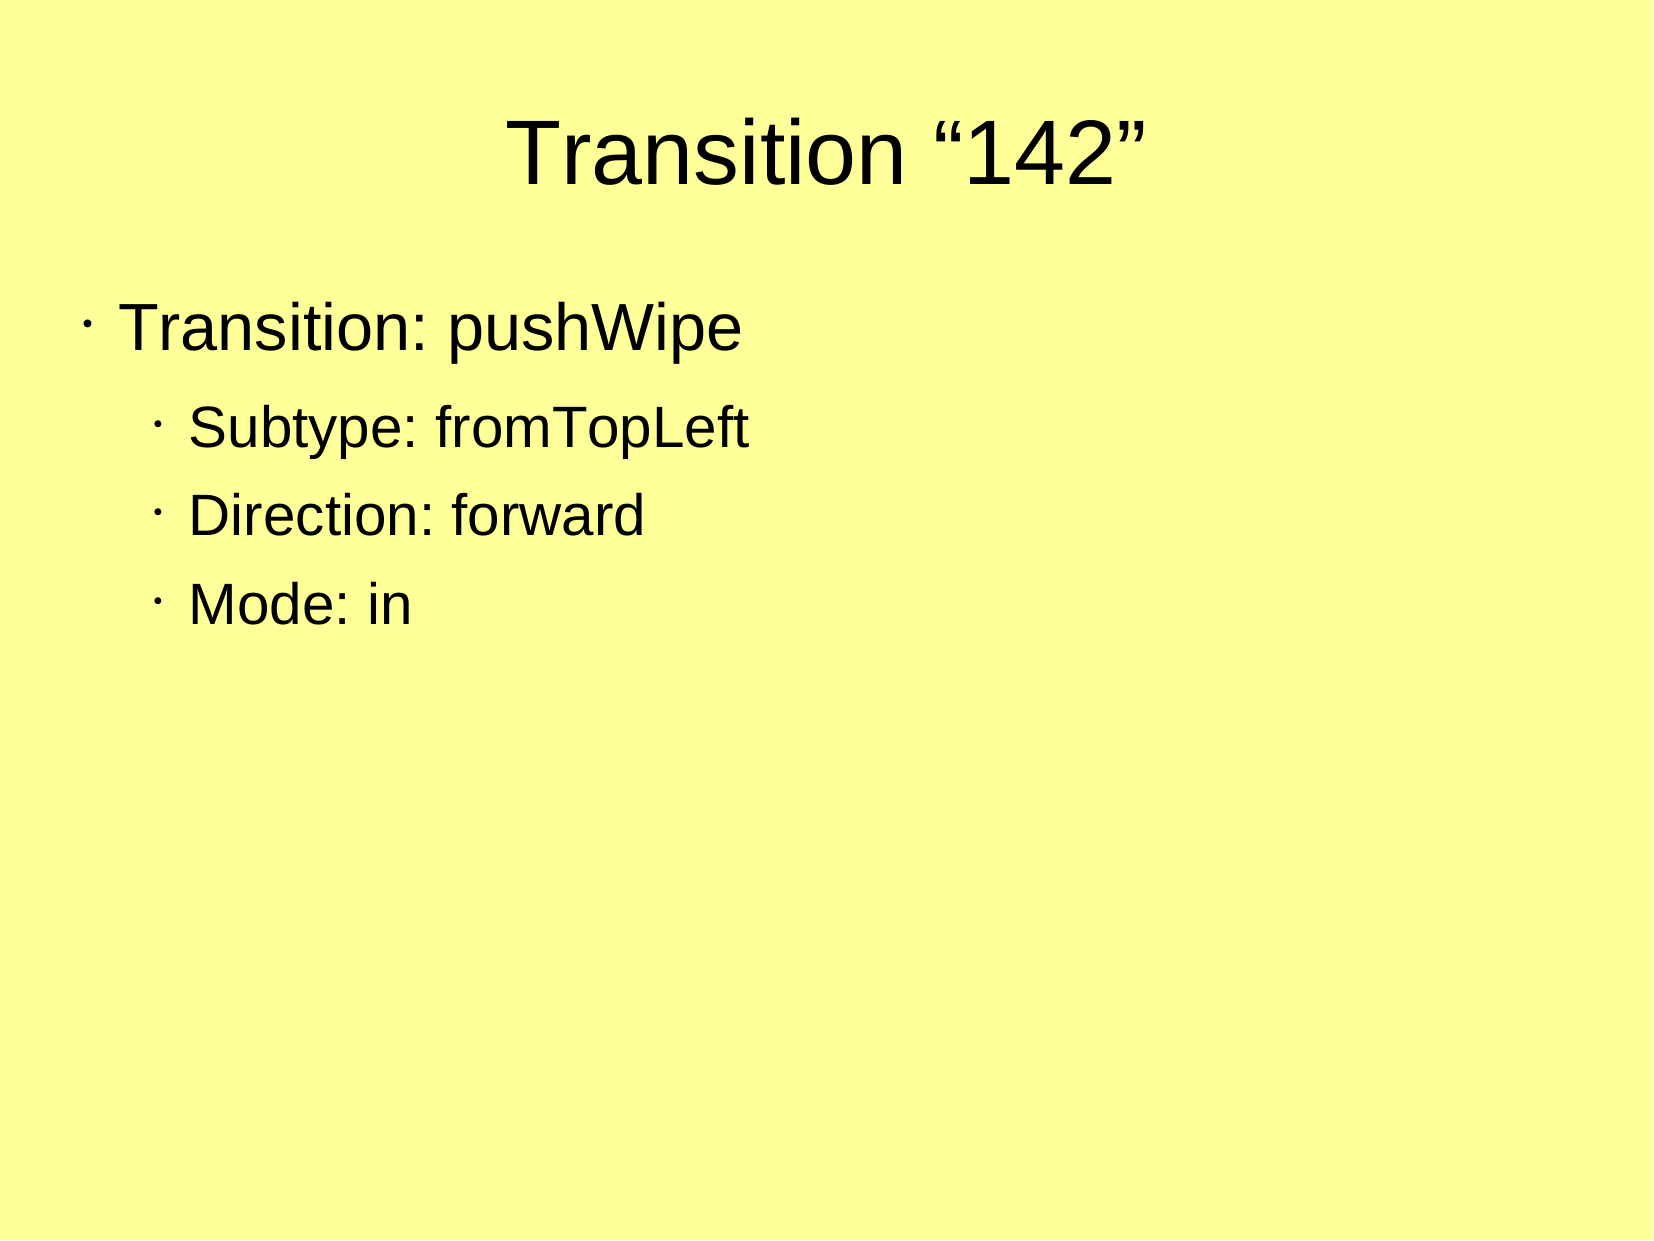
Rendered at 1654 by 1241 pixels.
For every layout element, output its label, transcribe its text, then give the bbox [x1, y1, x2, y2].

title Transition “142” [82, 49, 1571, 257]
list Transition: pushWipe Subtype: fromTopLeft Direction: forward Mode: in [82, 290, 1571, 1080]
